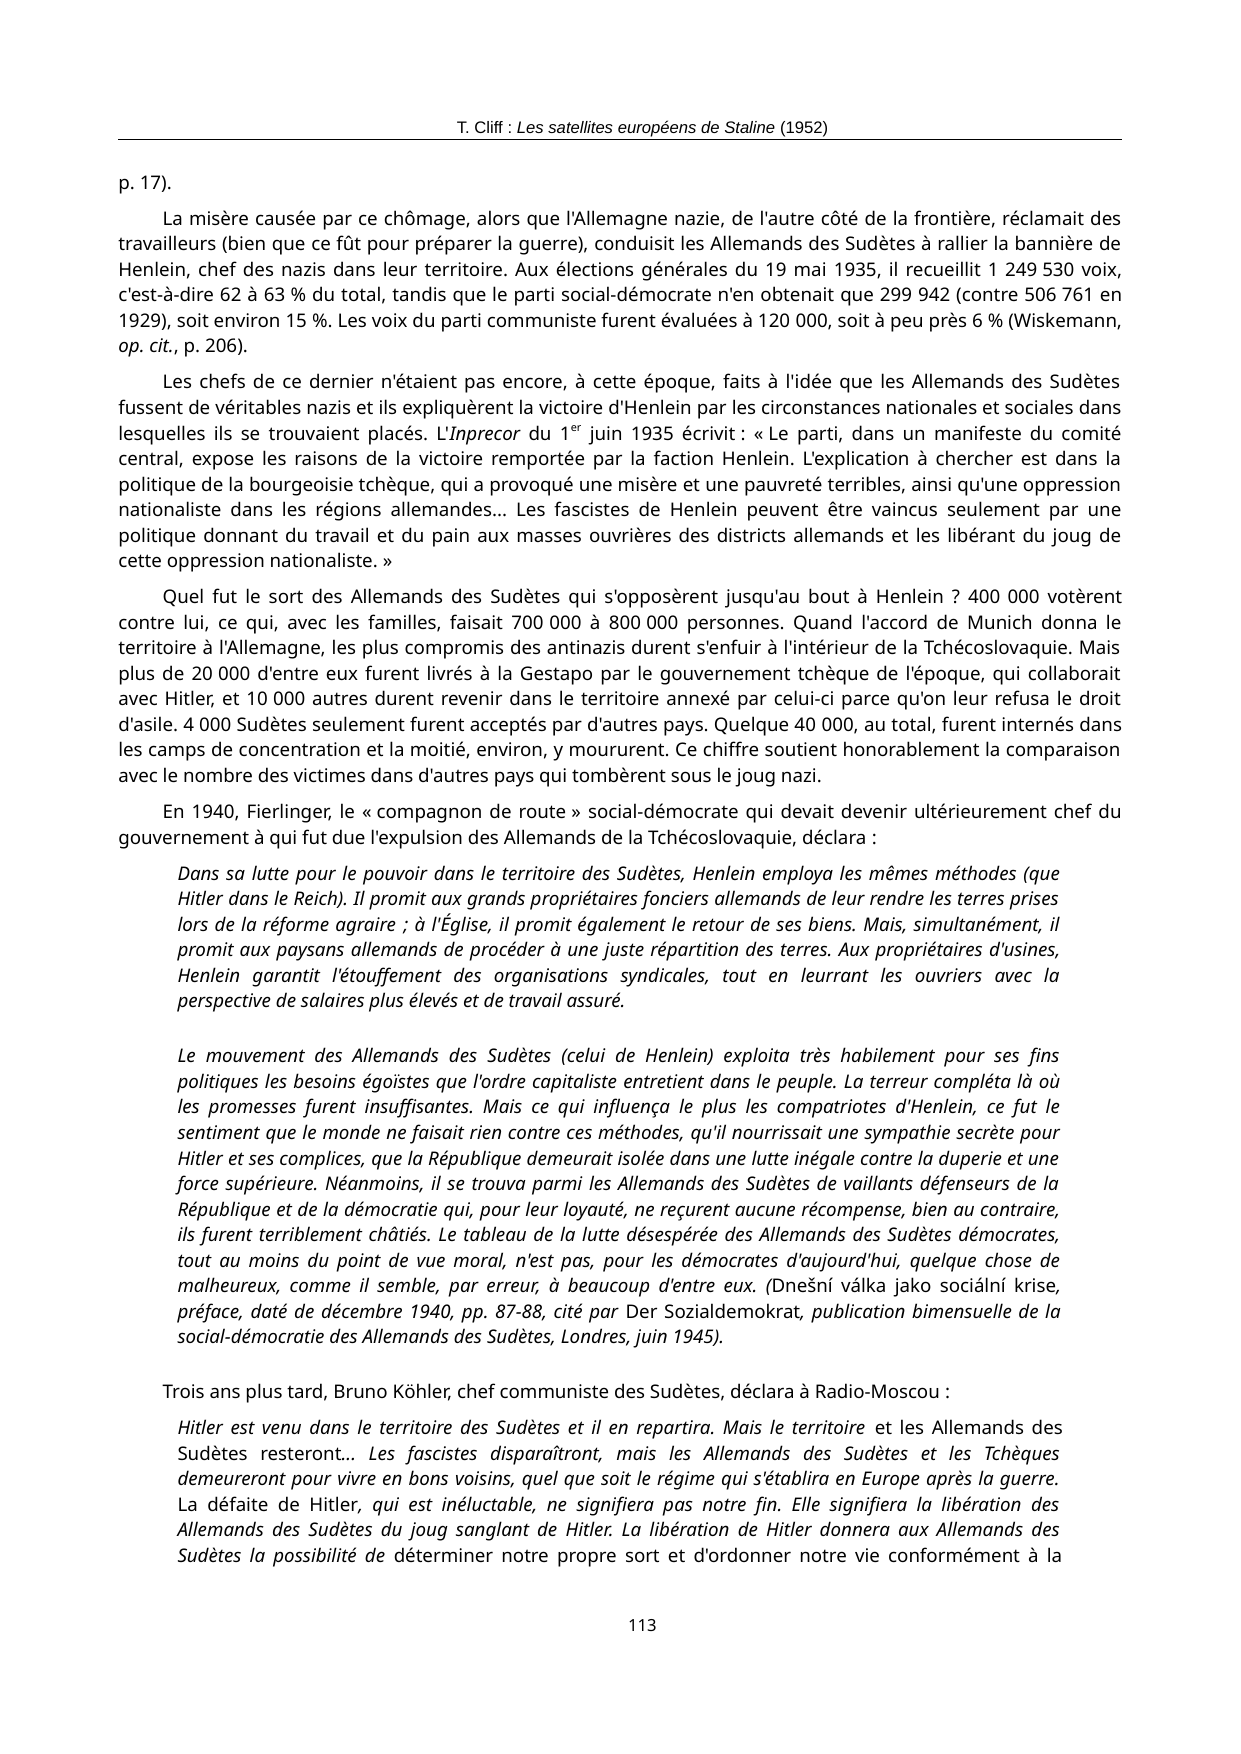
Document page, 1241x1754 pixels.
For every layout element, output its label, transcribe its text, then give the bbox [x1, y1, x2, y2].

text Hitler est venu dans le territoire des Sudètes et il en repartira. Mais le territoire et les Allemands des Sudètes resteront... Les fascistes disparaîtront, mais les Allemands des Sudètes et les Tchèques demeureront pour vivre en bons voisins, quel que soit le régime qui s'établira en Europe après la guerre. La défaite de Hitler, qui est inéluctable, ne signifiera pas notre fin. Elle signifiera la libération des Allemands des Sudètes du joug sanglant de Hitler. La libération de Hitler donnera aux Allemands des Sudètes la possibilité de déterminer notre propre sort et d'ordonner notre vie conformément à la [177, 1414, 1063, 1568]
text En 1940, Fierlinger, le « compagnon de route » social-démocrate qui devait devenir ultérieurement chef du gouvernement à qui fut due l'expulsion des Allemands de la Tchécoslovaquie, déclara : [118, 798, 1122, 849]
text Le mouvement des Allemands des Sudètes (celui de Henlein) exploita très habilement pour ses fins politiques les besoins égoïstes que l'ordre capitaliste entretient dans le peuple. La terreur compléta là où les promesses furent insuffisantes. Mais ce qui influença le plus les compatriotes d'Henlein, ce fut le sentiment que le monde ne faisait rien contre ces méthodes, qu'il nourrissait une sympathie secrète pour Hitler et ses complices, que la République demeurait isolée dans une lutte inégale contre la duperie et une force supérieure. Néanmoins, il se trouva parmi les Allemands des Sudètes de vaillants défenseurs de la République et de la démocratie qui, pour leur loyauté, ne reçurent aucune récompense, bien au contraire, ils furent terriblement châtiés. Le tableau de la lutte désespérée des Allemands des Sudètes démocrates, tout au moins du point de vue moral, n'est pas, pour les démocrates d'aujourd'hui, quelque chose de malheureux, comme il semble, par erreur, à beaucoup d'entre eux. (Dnešní válka jako sociální krise, préface, daté de décembre 1940, pp. 87-88, cité par Der Sozialdemokrat, publication bimensuelle de la social-démocratie des Allemands des Sudètes, Londres, juin 1945). [177, 1043, 1063, 1349]
text Quel fut le sort des Allemands des Sudètes qui s'opposèrent jusqu'au bout à Henlein ? 400 000 votèrent contre lui, ce qui, avec les familles, faisait 700 000 à 800 000 personnes. Quand l'accord de Munich donna le territoire à l'Allemagne, les plus compromis des antinazis durent s'enfuir à l'intérieur de la Tchécoslovaquie. Mais plus de 20 000 d'entre eux furent livrés à la Gestapo par le gouvernement tchèque de l'époque, qui collaborait avec Hitler, et 10 000 autres durent revenir dans le territoire annexé par celui-ci parce qu'on leur refusa le droit d'asile. 4 000 Sudètes seulement furent acceptés par d'autres pays. Quelque 40 000, au total, furent internés dans les camps de concentration et la moitié, environ, y moururent. Ce chiffre soutient honorablement la comparaison avec le nombre des victimes dans d'autres pays qui tombèrent sous le joug nazi. [118, 584, 1122, 788]
text Trois ans plus tard, Bruno Köhler, chef communiste des Sudètes, déclara à Radio-Moscou : [118, 1378, 1122, 1404]
text Dans sa lutte pour le pouvoir dans le territoire des Sudètes, Henlein employa les mêmes méthodes (que Hitler dans le Reich). Il promit aux grands propriétaires fonciers allemands de leur rendre les terres prises lors de la réforme agraire ; à l'Église, il promit également le retour de ses biens. Mais, simultanément, il promit aux paysans allemands de procéder à une juste répartition des terres. Aux propriétaires d'usines, Henlein garantit l'étouffement des organisations syndicales, tout en leurrant les ouvriers avec la perspective de salaires plus élevés et de travail assuré. [177, 860, 1063, 1013]
text p. 17). [118, 169, 1122, 194]
text Les chefs de ce dernier n'étaient pas encore, à cette époque, faits à l'idée que les Allemands des Sudètes fussent de véritables nazis et ils expliquèrent la victoire d'Henlein par les circonstances nationales et sociales dans lesquelles ils se trouvaient placés. L'Inprecor du 1er juin 1935 écrivit : « Le parti, dans un manifeste du comité central, expose les raisons de la victoire remportée par la faction Henlein. L'explication à chercher est dans la politique de la bourgeoisie tchèque, qui a provoqué une misère et une pauvreté terribles, ainsi qu'une oppression nationaliste dans les régions allemandes... Les fascistes de Henlein peuvent être vaincus seulement par une politique donnant du travail et du pain aux masses ouvrières des districts allemands et les libérant du joug de cette oppression nationaliste. » [118, 369, 1122, 573]
text La misère causée par ce chômage, alors que l'Allemagne nazie, de l'autre côté de la frontière, réclamait des travailleurs (bien que ce fût pour préparer la guerre), conduisit les Allemands des Sudètes à rallier la bannière de Henlein, chef des nazis dans leur territoire. Aux élections générales du 19 mai 1935, il recueillit 1 249 530 voix, c'est-à-dire 62 à 63 % du total, tandis que le parti social-démocrate n'en obtenait que 299 942 (contre 506 761 en 1929), soit environ 15 %. Les voix du parti communiste furent évaluées à 120 000, soit à peu près 6 % (Wiskemann, op. cit., p. 206). [118, 205, 1122, 358]
